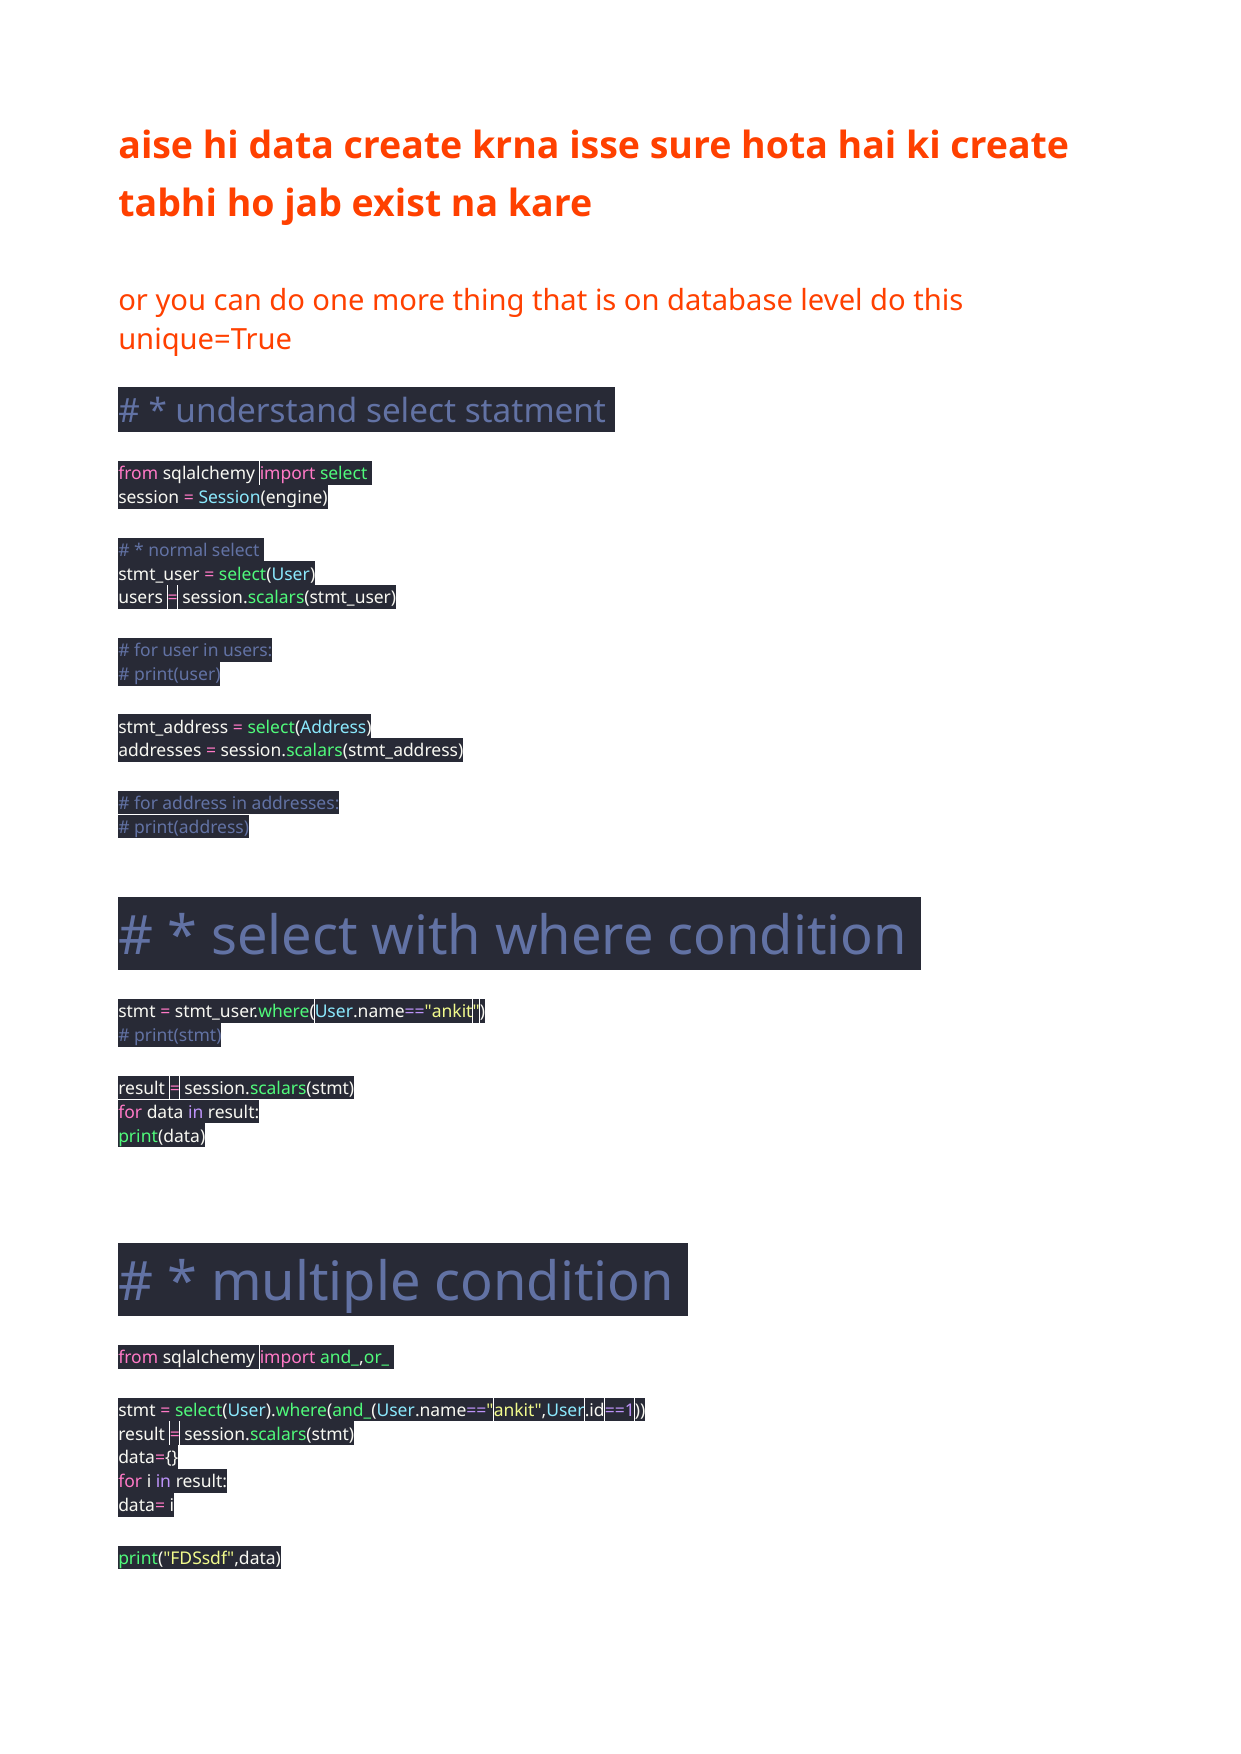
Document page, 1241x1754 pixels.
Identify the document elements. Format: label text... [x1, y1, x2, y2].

text print("FDSsdf",data) [118, 1546, 1122, 1569]
text # for user in users: [118, 638, 1122, 662]
text # print(user) [118, 662, 1122, 686]
text result = session.scalars(stmt) [118, 1076, 1122, 1099]
text stmt = stmt_user.where(User.name=="ankit") [118, 999, 1122, 1023]
text # * normal select [118, 537, 1122, 561]
text # for address in addresses: [118, 791, 1122, 814]
text # print(address) [118, 814, 1122, 838]
text print(data) [118, 1123, 1122, 1147]
text stmt = select(User).where(and_(User.name=="ankit",User.id==1)) [118, 1397, 1122, 1421]
text data={} [118, 1445, 1122, 1469]
text aise hi data create krna isse sure hota hai ki create tabhi ho jab exist na kare [118, 118, 1122, 228]
text or you can do one more thing that is on database level do this [118, 279, 1122, 318]
text # * understand select statment [118, 387, 1122, 432]
text stmt_address = select(Address) [118, 714, 1122, 738]
text for data in result: [118, 1099, 1122, 1123]
text stmt_user = select(User) [118, 561, 1122, 585]
text for i in result: [118, 1469, 1122, 1493]
text # * select with where condition [118, 897, 1122, 970]
text from sqlalchemy import select [118, 461, 1122, 485]
text unique=True [118, 318, 1122, 358]
text session = Session(engine) [118, 485, 1122, 509]
text result = session.scalars(stmt) [118, 1421, 1122, 1445]
text # * multiple condition [118, 1242, 1122, 1316]
text # print(stmt) [118, 1023, 1122, 1047]
text data= i [118, 1493, 1122, 1517]
text users = session.scalars(stmt_user) [118, 585, 1122, 609]
text from sqlalchemy import and_,or_ [118, 1345, 1122, 1369]
text addresses = session.scalars(stmt_address) [118, 738, 1122, 762]
